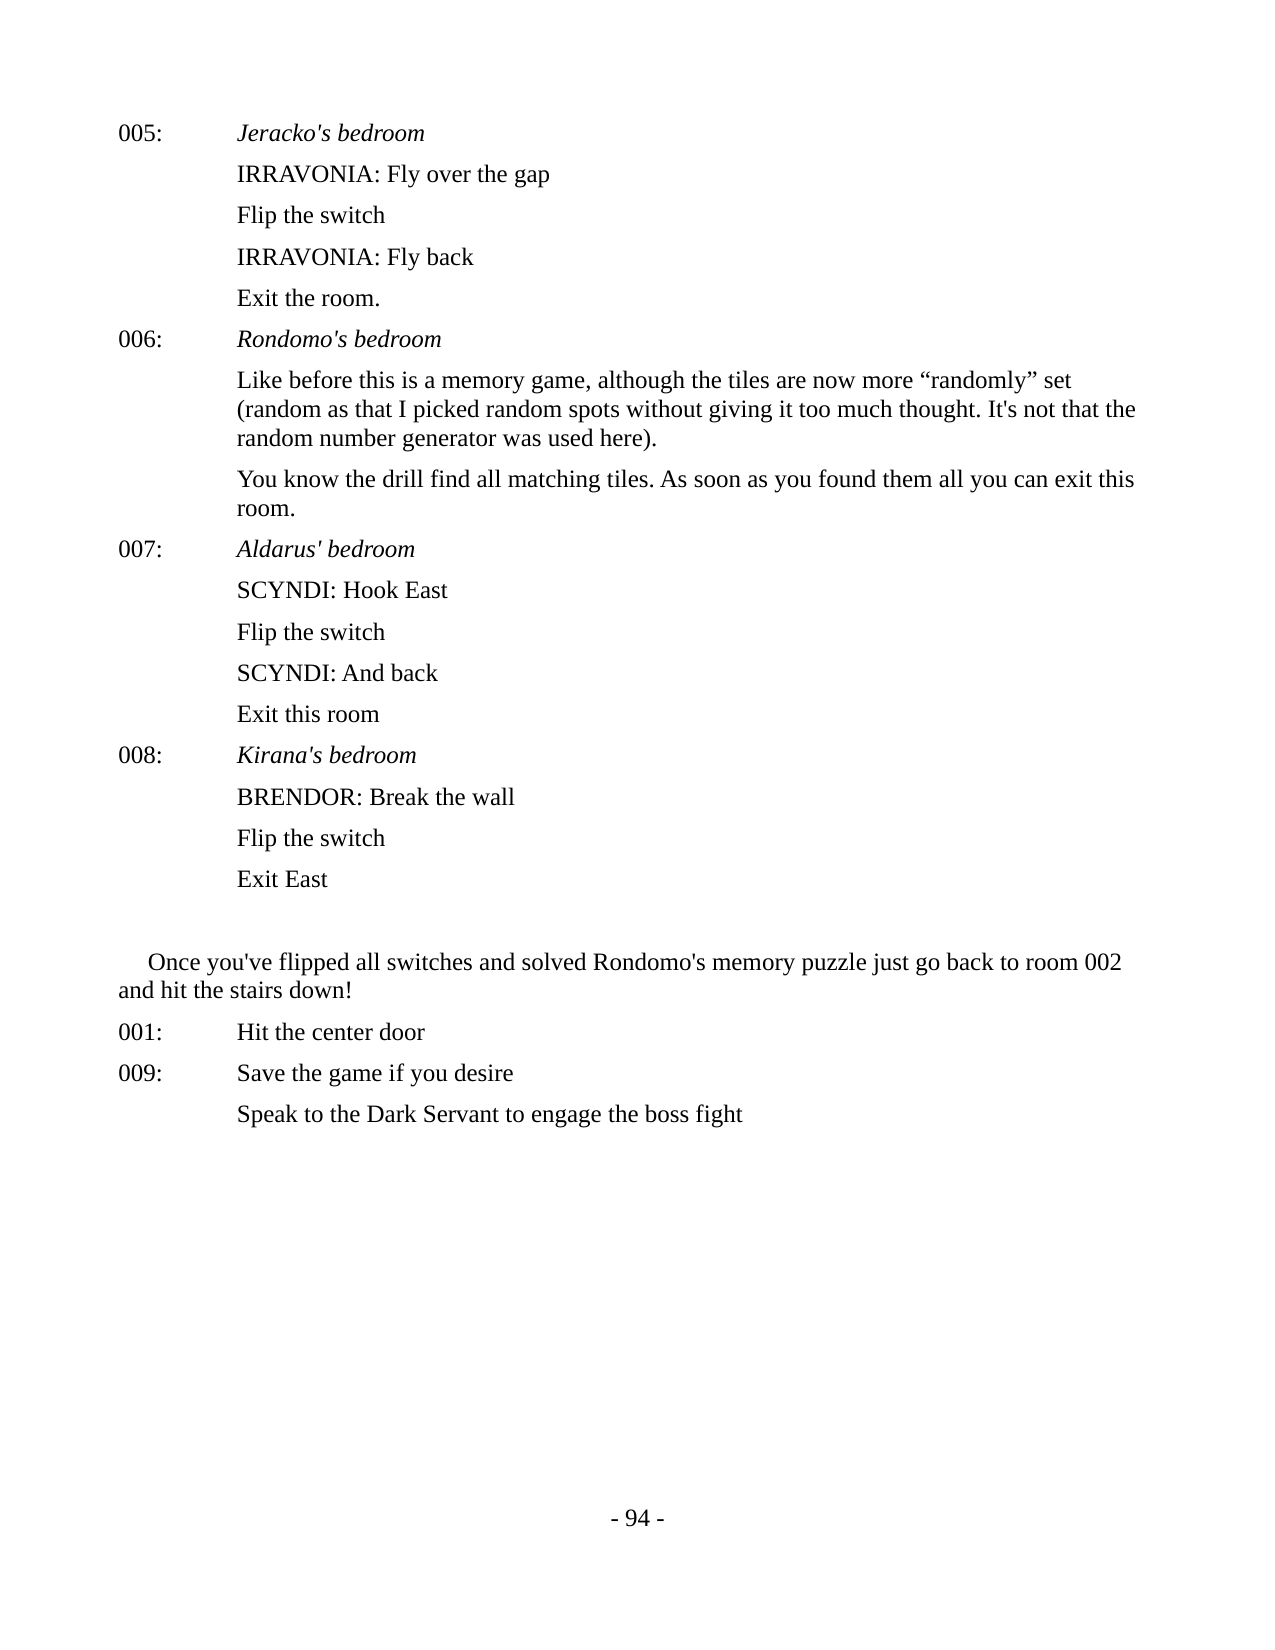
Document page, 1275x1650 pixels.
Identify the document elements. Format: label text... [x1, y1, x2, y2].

text 007: Aldarus' bedroom [118, 534, 1157, 563]
text Exit the room. [118, 283, 1157, 312]
text Exit East [118, 864, 1157, 893]
text Flip the switch [118, 823, 1157, 852]
text You know the drill find all matching tiles. As soon as you found them all you can exit this room. [118, 464, 1157, 522]
text IRRAVONIA: Fly back [118, 242, 1157, 271]
text 006: Rondomo's bedroom [118, 324, 1157, 353]
text Like before this is a memory game, although the tiles are now more “randomly” set (random as that I picked random spots without giving it too much thought. It's not that the random number generator was used here). [118, 366, 1157, 452]
text 005: Jeracko's bedroom [118, 118, 1157, 147]
text Once you've flipped all switches and solved Rondomo's memory puzzle just go back to room 002 and hit the stairs down! [118, 947, 1157, 1004]
text SCYNDI: And back [118, 658, 1157, 687]
text Exit this room [118, 699, 1157, 728]
text 009: Save the game if you desire [118, 1058, 1157, 1087]
text Flip the switch [118, 201, 1157, 229]
text Speak to the Dark Servant to engage the boss fight [118, 1099, 1157, 1128]
text 001: Hit the center door [118, 1017, 1157, 1046]
text IRRAVONIA: Fly over the gap [118, 159, 1157, 188]
text Flip the switch [118, 617, 1157, 646]
text 008: Kirana's bedroom [118, 741, 1157, 769]
text BRENDOR: Break the wall [118, 782, 1157, 811]
text SCYNDI: Hook East [118, 576, 1157, 604]
